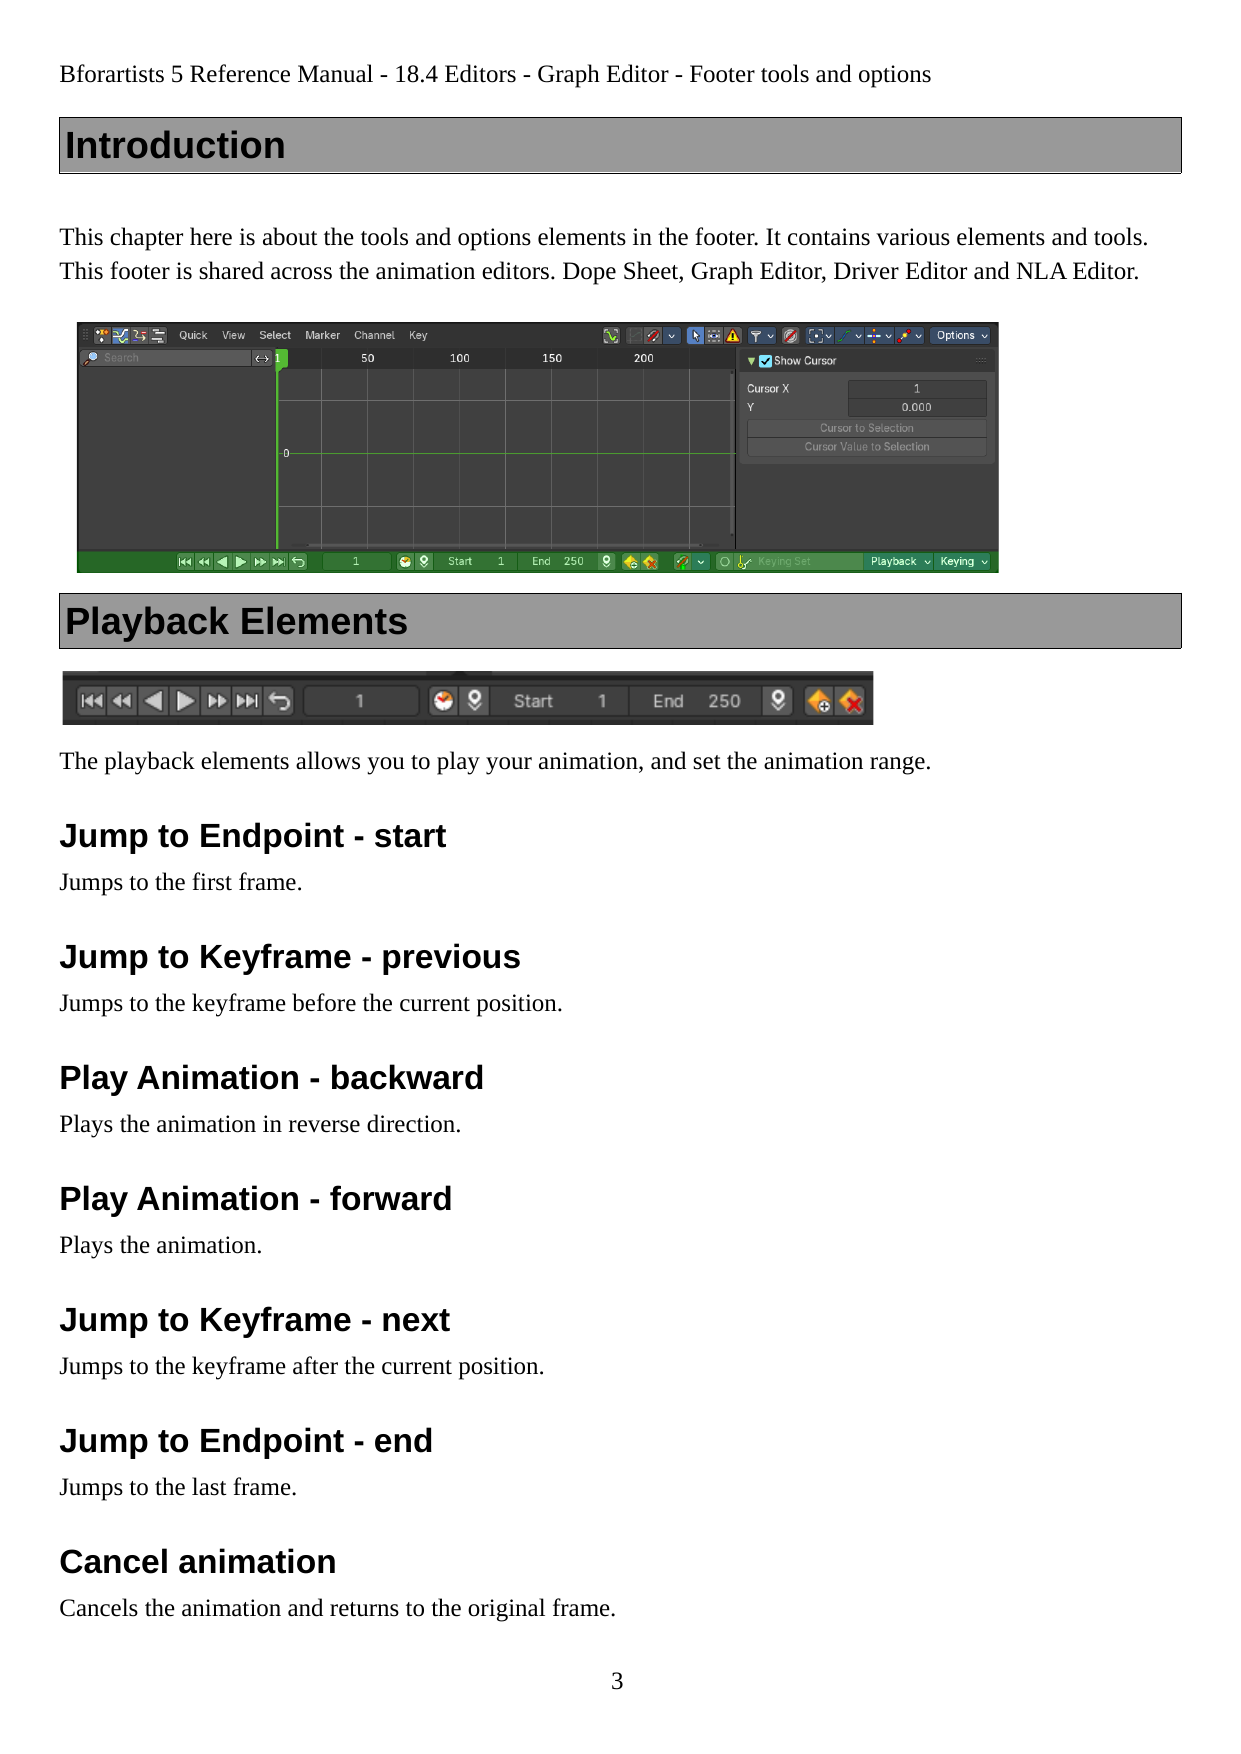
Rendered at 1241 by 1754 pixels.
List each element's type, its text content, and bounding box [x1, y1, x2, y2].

text Jumps to the keyframe after the current position. [59, 1351, 1181, 1380]
table_header Introduction [60, 118, 1181, 172]
text The playback elements allows you to play your animation, and set the animation range. [59, 746, 1181, 775]
subtitle Play Animation - forward [59, 1179, 1181, 1218]
text Cancels the animation and returns to the original frame. [59, 1593, 1181, 1622]
subtitle Jump to Endpoint - start [59, 816, 1181, 855]
subtitle Jump to Keyframe - next [59, 1300, 1181, 1339]
picture [62, 671, 874, 725]
text This chapter here is about the tools and options elements in the footer. It contains various elements and tools. This footer is shared across the animation editors. Dope Sheet, Graph Editor, Driver Editor and NLA Editor. [59, 222, 1181, 285]
table_header Playback Elements [60, 594, 1181, 648]
text Jumps to the last frame. [59, 1472, 1181, 1501]
picture [76, 322, 999, 573]
text Jumps to the first frame. [59, 867, 1181, 896]
subtitle Jump to Endpoint - end [59, 1421, 1181, 1460]
text Plays the animation. [59, 1230, 1181, 1259]
text Jumps to the keyframe before the current position. [59, 988, 1181, 1017]
subtitle Cancel animation [59, 1542, 1181, 1581]
text Plays the animation in reverse direction. [59, 1109, 1181, 1138]
subtitle Play Animation - backward [59, 1058, 1181, 1097]
subtitle Jump to Keyframe - previous [59, 937, 1181, 976]
